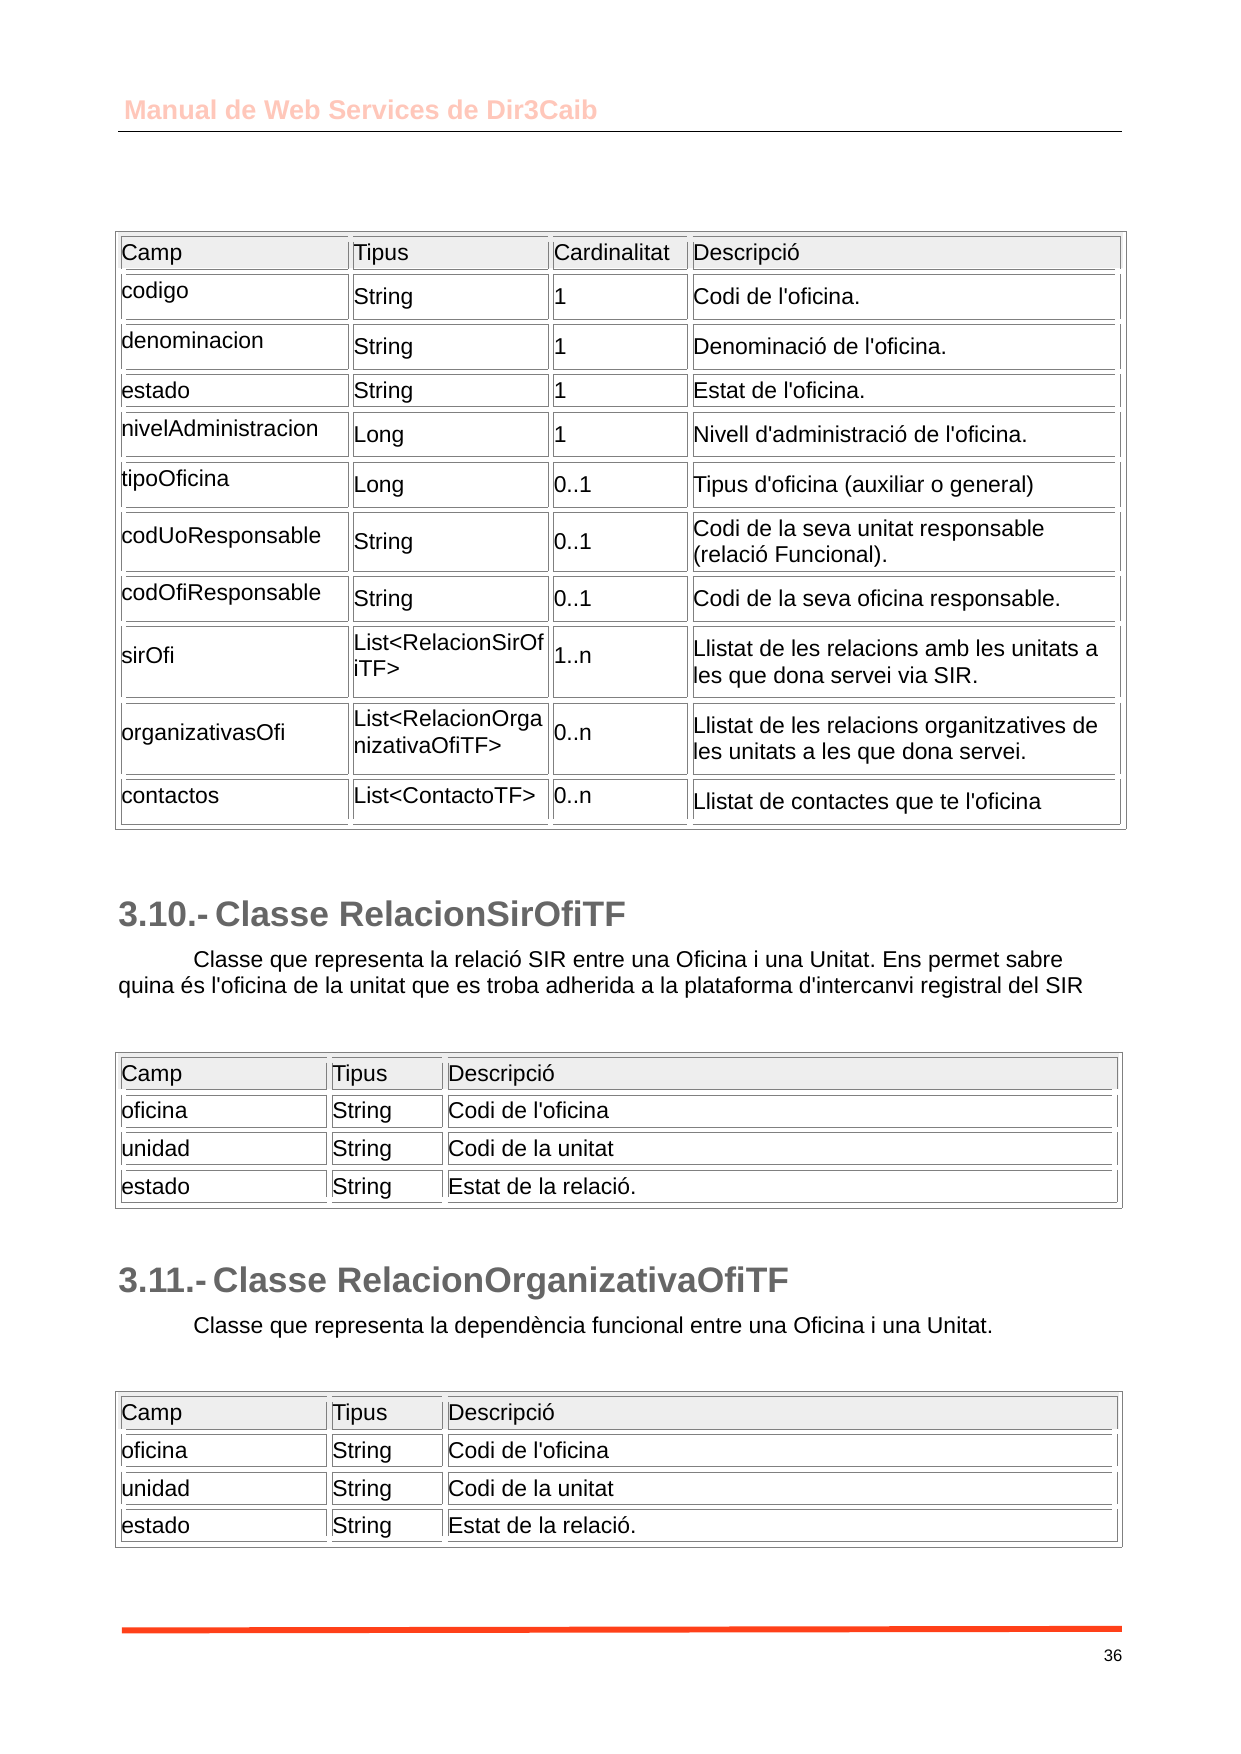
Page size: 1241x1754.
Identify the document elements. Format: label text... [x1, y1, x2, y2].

table_cell Estat de la relació. [445, 1164, 1119, 1202]
table_header Cardinalitat [551, 232, 690, 268]
table_header Tipus [329, 1392, 445, 1429]
table_cell String [350, 319, 551, 369]
table_cell 1 [551, 406, 690, 456]
table_cell unidad [118, 1466, 329, 1504]
table_cell String [329, 1429, 445, 1466]
table_cell String [329, 1127, 445, 1164]
table_cell unidad [118, 1127, 329, 1164]
table_cell Codi de la seva oficina responsable. [690, 571, 1123, 621]
table_header Tipus [350, 232, 551, 268]
table_cell String [350, 571, 551, 621]
table_cell 0..n [551, 697, 690, 773]
table_cell List<RelacionOrganizativaOfiTF> [350, 697, 551, 773]
table_cell denominacion [118, 319, 350, 369]
table_cell Codi de l'oficina. [690, 269, 1123, 319]
table_cell Codi de l'oficina [445, 1089, 1119, 1127]
table_header Camp [118, 232, 350, 268]
table_cell Llistat de contactes que te l'oficina [690, 774, 1123, 824]
table_cell Long [350, 406, 551, 456]
table_cell String [329, 1466, 445, 1504]
table_cell Estat de l'oficina. [690, 369, 1123, 406]
table_cell 0..1 [551, 456, 690, 507]
table_cell Codi de la unitat [445, 1466, 1119, 1504]
table_cell organizativasOfi [118, 697, 350, 773]
table_cell 0..n [551, 774, 690, 824]
subtitle Classe RelacionOrganizativaOfiTF [118, 1259, 1122, 1299]
table_cell codigo [118, 269, 350, 319]
table_cell Llistat de les relacions organitzatives de les unitats a les que dona servei. [690, 697, 1123, 773]
table_cell Codi de la seva unitat responsable (relació Funcional). [690, 507, 1123, 571]
table_cell 1..n [551, 621, 690, 697]
table_header Descripció [445, 1392, 1119, 1429]
table_cell List<RelacionSirOfiTF> [350, 621, 551, 697]
table_cell Denominació de l'oficina. [690, 319, 1123, 369]
table_cell estado [118, 1504, 329, 1541]
table_cell 1 [551, 269, 690, 319]
text Classe que representa la dependència funcional entre una Oficina i una Unitat. [118, 1312, 1122, 1338]
table_cell Nivell d'administració de l'oficina. [690, 406, 1123, 456]
table_cell sirOfi [118, 621, 350, 697]
table_cell String [329, 1089, 445, 1127]
table_cell List<ContactoTF> [350, 774, 551, 824]
table_cell oficina [118, 1089, 329, 1127]
table_cell contactos [118, 774, 350, 824]
table_cell Llistat de les relacions amb les unitats a les que dona servei via SIR. [690, 621, 1123, 697]
table_cell Tipus d'oficina (auxiliar o general) [690, 456, 1123, 507]
table_header Tipus [329, 1053, 445, 1089]
table_cell oficina [118, 1429, 329, 1466]
table_cell tipoOficina [118, 456, 350, 507]
table_cell String [350, 369, 551, 406]
table_cell String [350, 507, 551, 571]
table_cell String [329, 1164, 445, 1202]
table_cell nivelAdministracion [118, 406, 350, 456]
table_cell Estat de la relació. [445, 1504, 1119, 1541]
table_cell 1 [551, 369, 690, 406]
table_header Descripció [445, 1053, 1119, 1089]
table_cell estado [118, 1164, 329, 1202]
table_cell 0..1 [551, 507, 690, 571]
table_cell String [329, 1504, 445, 1541]
text Classe que representa la relació SIR entre una Oficina i una Unitat. Ens permet sabre quina és l'oficina de la unitat que es troba adherida a la plataforma d'intercanvi registral del SIR [118, 946, 1122, 999]
table_header Camp [118, 1053, 329, 1089]
table_header Descripció [690, 232, 1123, 268]
table_cell 1 [551, 319, 690, 369]
table_cell 0..1 [551, 571, 690, 621]
table_cell codUoResponsable [118, 507, 350, 571]
table_cell estado [118, 369, 350, 406]
table_cell codOfiResponsable [118, 571, 350, 621]
subtitle Classe RelacionSirOfiTF [118, 893, 1122, 934]
table_cell String [350, 269, 551, 319]
table_cell Codi de la unitat [445, 1127, 1119, 1164]
table_cell Codi de l'oficina [445, 1429, 1119, 1466]
table_header Camp [118, 1392, 329, 1429]
table_cell Long [350, 456, 551, 507]
